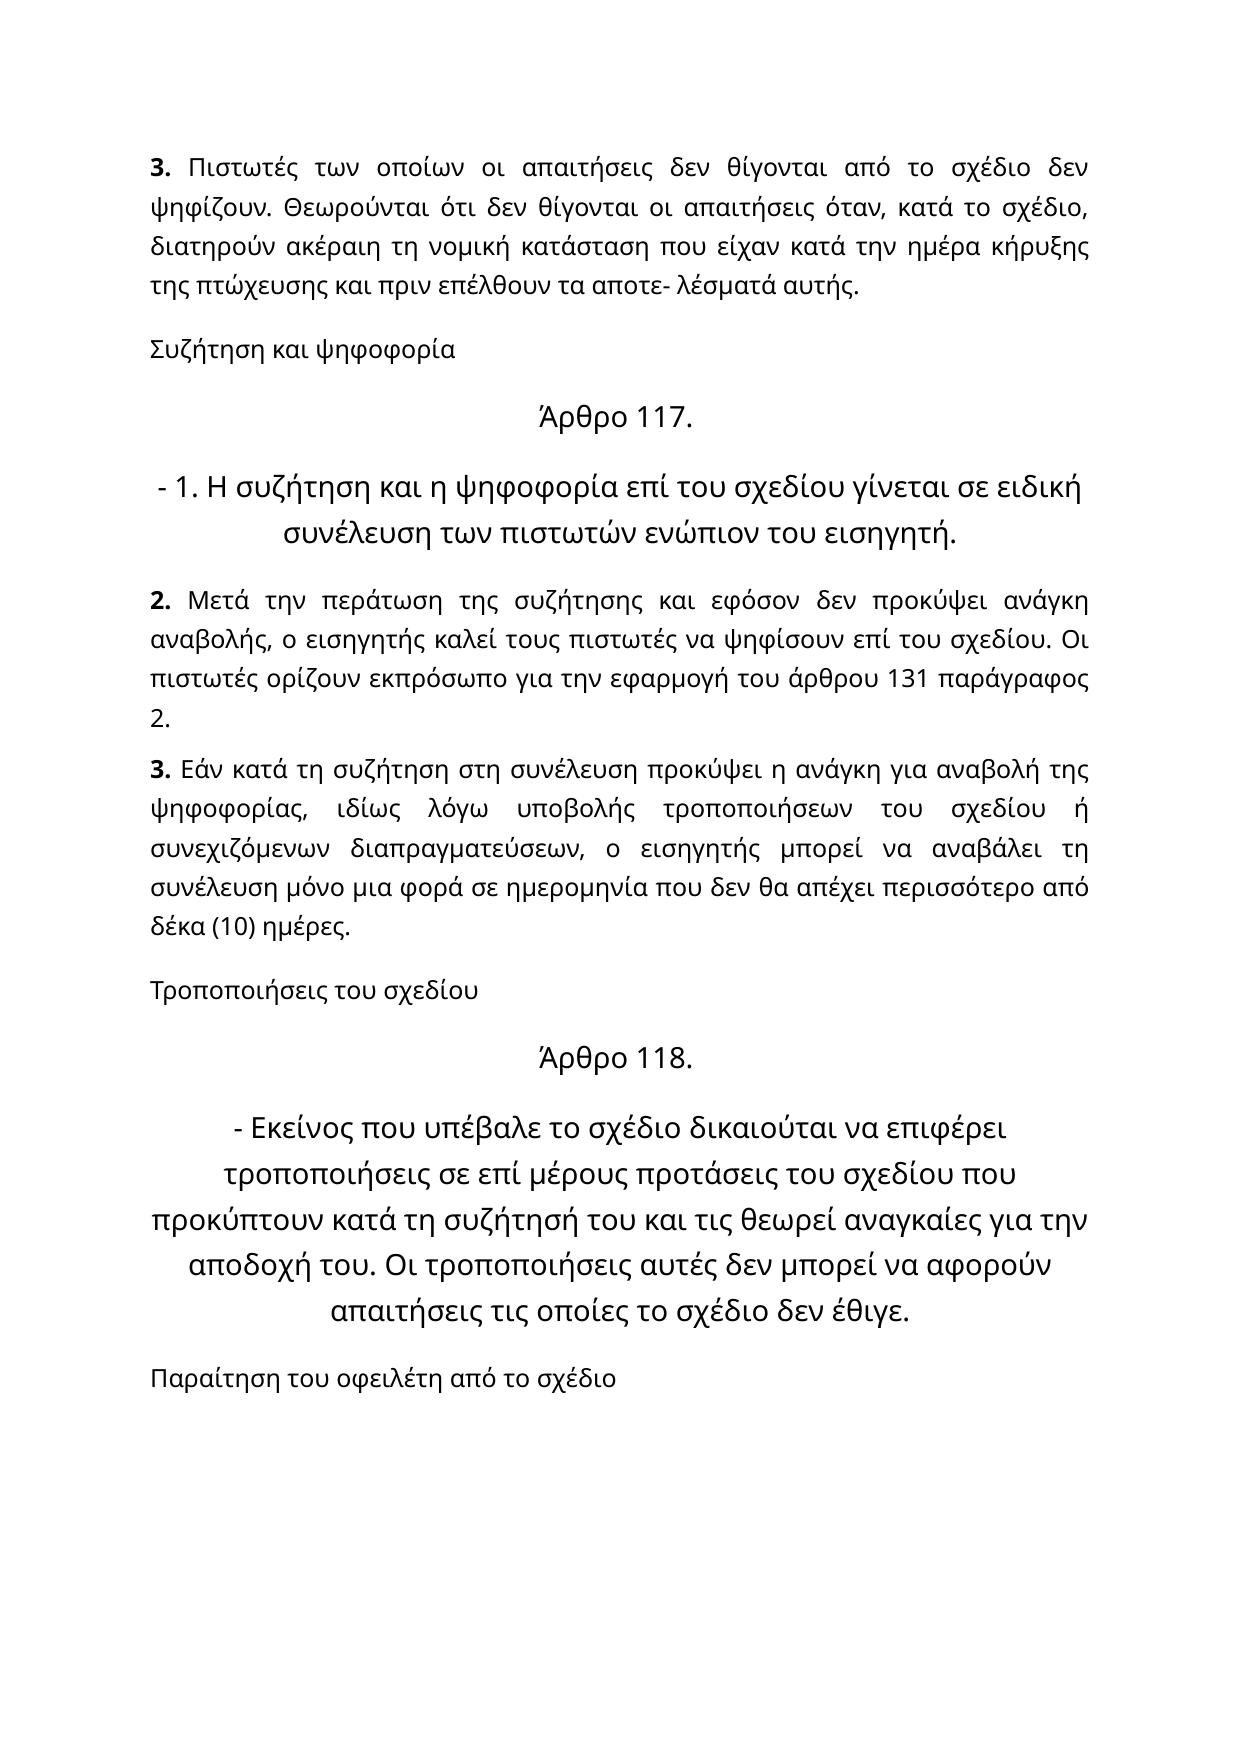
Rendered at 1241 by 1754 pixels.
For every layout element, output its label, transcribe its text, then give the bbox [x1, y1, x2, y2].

subtitle Άρθρο 117. [150, 396, 1090, 436]
text Τροποποιήσεις του σχεδίου [150, 973, 1090, 1007]
subtitle - Εκείνος που υπέβαλε το σχέδιο δικαιούται να επιφέρει τροποποιήσεις σε επί μέρους προτάσεις του σχεδίου που προκύπτουν κατά τη συζήτησή του και τις θεωρεί αναγκαίες για την αποδοχή του. Οι τροποποιήσεις αυτές δεν μπορεί να αφορούν απαιτήσεις τις οποίες το σχέδιο δεν έθιγε. [150, 1107, 1090, 1330]
text 3. Εάν κατά τη συζήτηση στη συνέλευση προκύψει η ανάγκη για αναβολή της ψηφοφορίας, ιδίως λόγω υποβολής τροποποιήσεων του σχεδίου ή συνεχιζόμενων διαπραγματεύσεων, ο εισηγητής μπορεί να αναβάλει τη συνέλευση μόνο μια φορά σε ημερομηνία που δεν θα απέχει περισσότερο από δέκα (10) ημέρες. [150, 752, 1090, 943]
text Παραίτηση του οφειλέτη από το σχέδιο [150, 1361, 1090, 1395]
text 2. Μετά την περάτωση της συζήτησης και εφόσον δεν προκύψει ανάγκη αναβολής, ο εισηγητής καλεί τους πιστωτές να ψηφίσουν επί του σχεδίου. Οι πιστωτές ορίζουν εκπρόσωπο για την εφαρμογή του άρθρου 131 παράγραφος 2. [150, 583, 1090, 734]
subtitle Άρθρο 118. [150, 1037, 1090, 1077]
subtitle - 1. Η συζήτηση και η ψηφοφορία επί του σχεδίου γίνεται σε ειδική συνέλευση των πιστωτών ενώπιον του εισηγητή. [150, 466, 1090, 552]
text Συζήτηση και ψηφοφορία [150, 332, 1090, 366]
text 3. Πιστωτές των οποίων οι απαιτήσεις δεν θίγονται από το σχέδιο δεν ψηφίζουν. Θεωρούνται ότι δεν θίγονται οι απαιτήσεις όταν, κατά το σχέδιο, διατηρούν ακέραιη τη νομική κατάσταση που είχαν κατά την ημέρα κήρυξης της πτώχευσης και πριν επέλθουν τα αποτε- λέσματά αυτής. [150, 150, 1090, 302]
